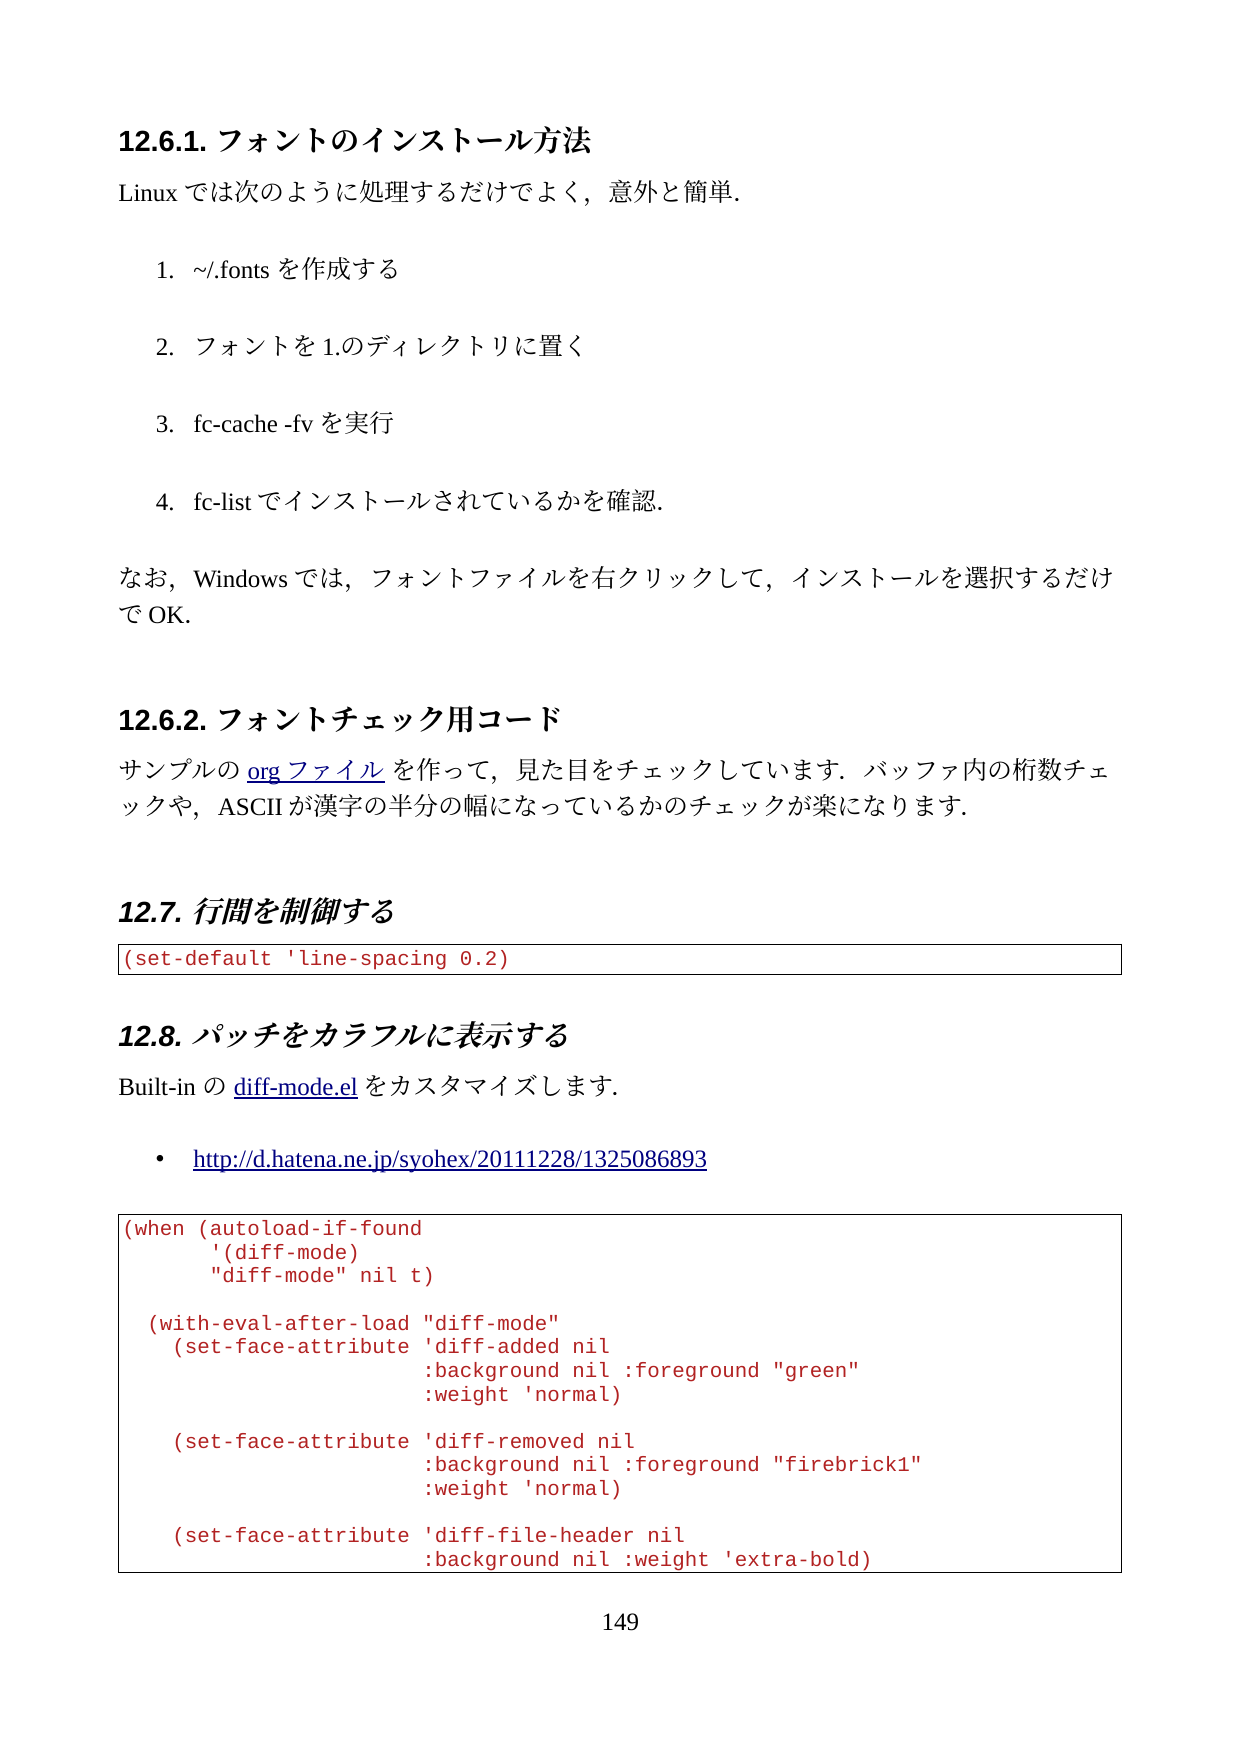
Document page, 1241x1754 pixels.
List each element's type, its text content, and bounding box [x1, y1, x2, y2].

text なお，Windows では，フォントファイルを右クリックして，インストールを選択するだけでOK． [118, 558, 1122, 659]
list fc-cache -fv を実行 [156, 404, 1122, 469]
text "diff-mode" nil t) [119, 1261, 1121, 1285]
subtitle 行間を制御する [118, 889, 1122, 931]
text :weight 'normal) [119, 1474, 1121, 1498]
text (set-face-attribute 'diff-added nil [119, 1332, 1121, 1356]
text (set-face-attribute 'diff-removed nil [119, 1427, 1121, 1451]
text :background nil :weight 'extra-bold) [119, 1545, 1121, 1572]
text (with-eval-after-load "diff-mode" [119, 1309, 1121, 1332]
text '(diff-mode) [119, 1238, 1121, 1261]
text :background nil :foreground "green" [119, 1356, 1121, 1379]
text サンプルの orgファイル を作って，見た目をチェックしています．バッファ内の桁数チェックや，ASCIIが漢字の半分の幅になっているかのチェックが楽になります． [118, 751, 1122, 852]
list fc-list でインストールされているかを確認． [156, 481, 1122, 546]
text (set-face-attribute 'diff-file-header nil [119, 1521, 1121, 1545]
subtitle パッチをカラフルに表示する [118, 1012, 1122, 1054]
list フォントを1.のディレクトリに置く [156, 327, 1122, 392]
text Linux では次のように処理するだけでよく，意外と簡単． [118, 172, 1122, 237]
text :background nil :foreground "firebrick1" [119, 1451, 1121, 1474]
text Built-in の diff-mode.el をカスタマイズします． [118, 1067, 1122, 1132]
subtitle フォントチェック用コード [118, 697, 1122, 738]
text (set-default 'line-spacing 0.2) [119, 945, 1121, 974]
text (when (autoload-if-found [119, 1215, 1121, 1238]
text :weight 'normal) [119, 1379, 1121, 1403]
list http://d.hatena.ne.jp/syohex/20111228/1325086893 [156, 1144, 1122, 1202]
subtitle フォントのインストール方法 [118, 118, 1122, 160]
list ~/.fonts を作成する [156, 250, 1122, 314]
